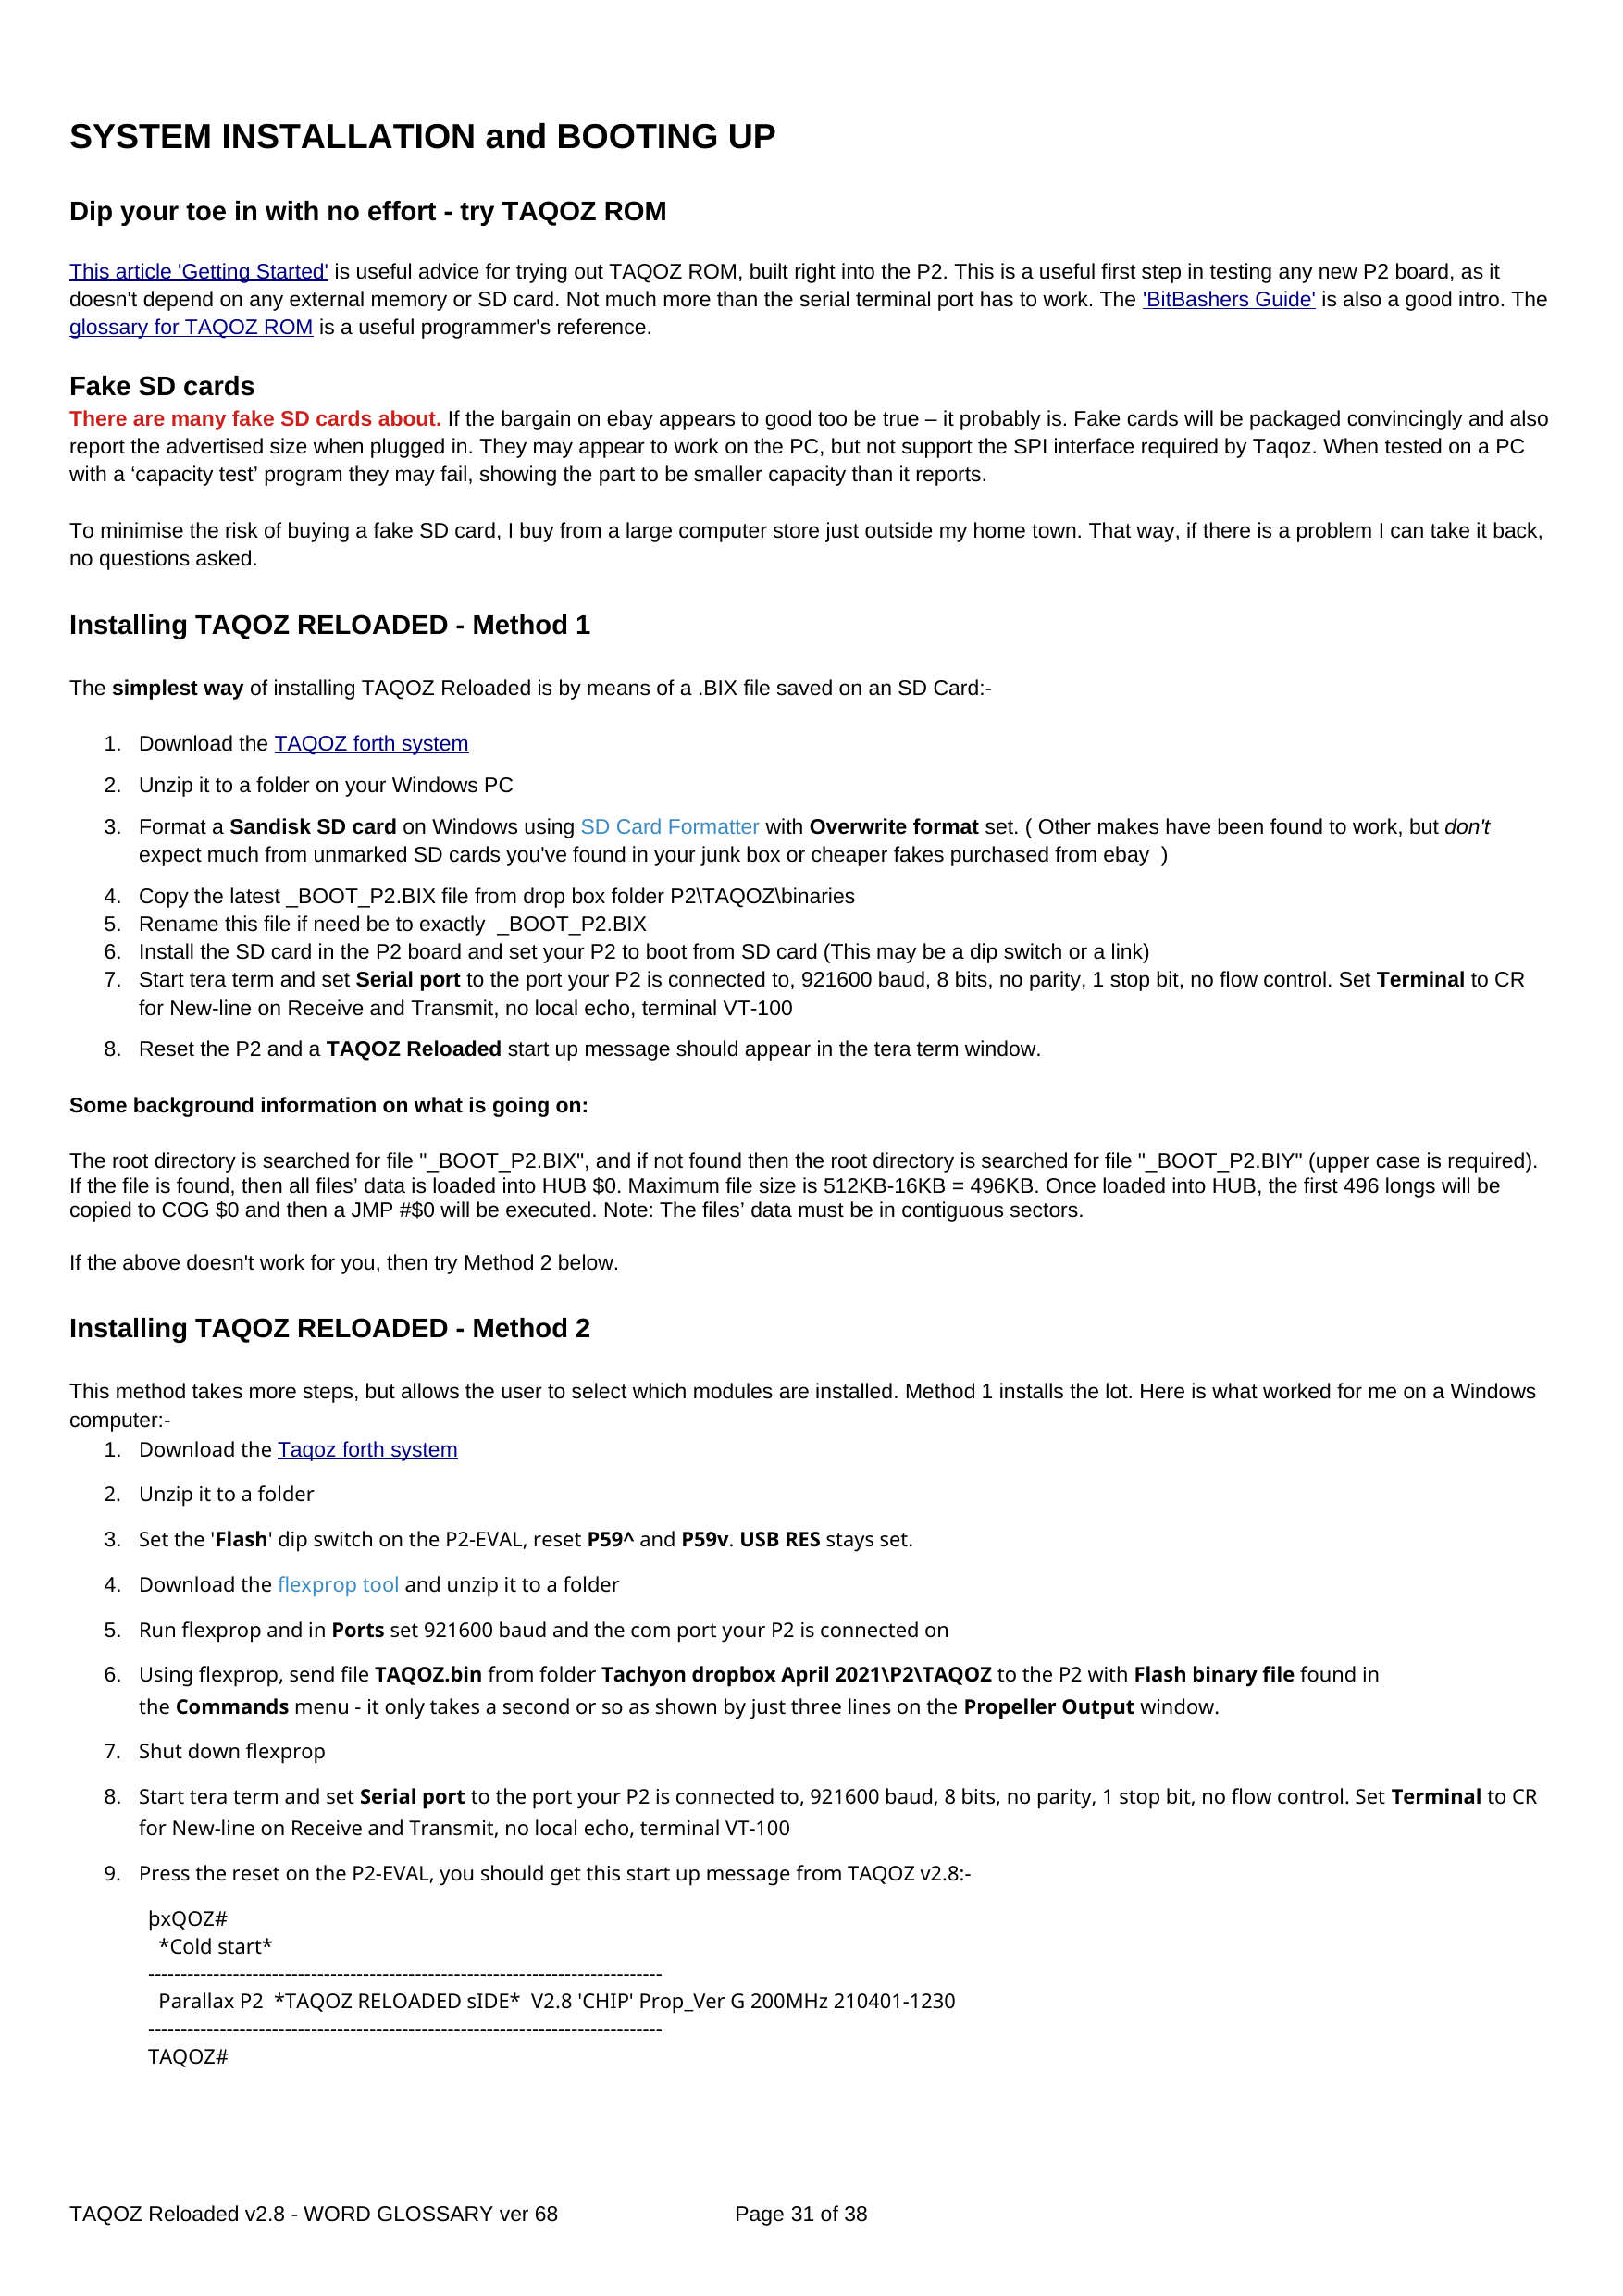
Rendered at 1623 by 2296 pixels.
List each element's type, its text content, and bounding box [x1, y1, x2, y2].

text TAQOZ# [148, 2042, 1554, 2070]
text *Cold start* [148, 1932, 1554, 1959]
list Install the SD card in the P2 board and set your P2 to boot from SD card (This may be a dip switch or a link) [104, 939, 1554, 964]
text This method takes more steps, but allows the user to select which modules are installed. Method 1 installs the lot. Here is what worked for me on a Windows computer:- [69, 1379, 1554, 1432]
list Rename this file if need be to exactly _BOOT_P2.BIX [104, 912, 1554, 936]
text This article 'Getting Started' is useful advice for trying out TAQOZ ROM, built right into the P2. This is a useful first step in testing any new P2 board, as it doesn't depend on any external memory or SD card. Not much more than the serial terminal port has to work. The 'BitBashers Guide' is also a good intro. The glossary for TAQOZ ROM is a useful programmer's reference. [69, 258, 1554, 339]
text Some background information on what is going on: [69, 1093, 1554, 1117]
subtitle SYSTEM INSTALLATION and BOOTING UP [69, 116, 1554, 155]
list Unzip it to a folder [104, 1480, 1554, 1508]
list Run flexprop and in Ports set 921600 baud and the com port your P2 is connected on [104, 1616, 1554, 1644]
text ------------------------------------------------------------------------------- [148, 1959, 1554, 1987]
text To minimise the risk of buying a fake SD card, I buy from a large computer store just outside my home town. That way, if there is a problem I can take it back, no questions asked. [69, 518, 1554, 570]
text ------------------------------------------------------------------------------- [148, 2015, 1554, 2042]
subtitle Installing TAQOZ RELOADED - Method 2 [69, 1312, 1554, 1344]
list Copy the latest _BOOT_P2.BIX file from drop box folder P2\TAQOZ\binaries [104, 884, 1554, 908]
list Set the 'Flash' dip switch on the P2-EVAL, reset P59^ and P59v. USB RES stays set. [104, 1525, 1554, 1553]
list Using flexprop, send file TAQOZ.bin from folder Tachyon dropbox April 2021\P2\TAQOZ to the P2 with Flash binary file found in the Commands menu - it only takes a second or so as shown by just three lines on the Propeller Output window. [104, 1660, 1554, 1719]
list Download the TAQOZ forth system [104, 731, 1554, 756]
text The root directory is searched for file "_BOOT_P2.BIX", and if not found then the root directory is searched for file "_BOOT_P2.BIY" (upper case is required). If the file is found, then all files’ data is loaded into HUB $0. Maximum file size is 512KB-16KB = 496KB. Once loaded into HUB, the first 496 longs will be copied to COG $0 and then a JMP #$0 will be executed. Note: The files’ data must be in contiguous sectors. [69, 1148, 1554, 1222]
list Download the flexprop tool and unzip it to a folder [104, 1570, 1554, 1598]
subtitle Installing TAQOZ RELOADED - Method 1 [69, 609, 1554, 639]
list Start tera term and set Serial port to the port your P2 is connected to, 921600 baud, 8 bits, no parity, 1 stop bit, no flow control. Set Terminal to CR for New-line on Receive and Transmit, no local echo, terminal VT-100 [104, 1782, 1554, 1842]
text There are many fake SD cards about. If the bargain on ebay appears to good too be true – it probably is. Fake cards will be packaged convincingly and also report the advertised size when plugged in. They may appear to work on the PC, but not support the SPI interface required by Taqoz. When tested on a PC with a ‘capacity test’ program they may fail, showing the part to be smaller capacity than it reports. [69, 406, 1554, 487]
text þxQOZ# [148, 1905, 1554, 1932]
list Reset the P2 and a TAQOZ Reloaded start up message should appear in the tera term window. [104, 1036, 1554, 1061]
list Unzip it to a folder on your Windows PC [104, 773, 1554, 797]
list Press the reset on the P2-EVAL, you should get this start up message from TAQOZ v2.8:- [104, 1859, 1554, 1887]
list Shut down flexprop [104, 1737, 1554, 1765]
text Parallax P2 *TAQOZ RELOADED sIDE* V2.8 'CHIP' Prop_Ver G 200MHz 210401-1230 [148, 1987, 1554, 2015]
text If the above doesn't work for you, then try Method 2 below. [69, 1250, 1554, 1274]
text Fake SD cards [69, 370, 1554, 402]
text Dip your toe in with no effort - try TAQOZ ROM [69, 195, 1554, 226]
list Download the Taqoz forth system [104, 1435, 1554, 1463]
list Start tera term and set Serial port to the port your P2 is connected to, 921600 baud, 8 bits, no parity, 1 stop bit, no flow control. Set Terminal to CR for New-line on Receive and Transmit, no local echo, terminal VT-100 [104, 967, 1554, 1020]
text The simplest way of installing TAQOZ Reloaded is by means of a .BIX file saved on an SD Card:- [69, 676, 1554, 700]
list Format a Sandisk SD card on Windows using SD Card Formatter with Overwrite format set. ( Other makes have been found to work, but don't expect much from unmarked SD cards you've found in your junk box or cheaper fakes purchased from ebay ) [104, 814, 1554, 866]
